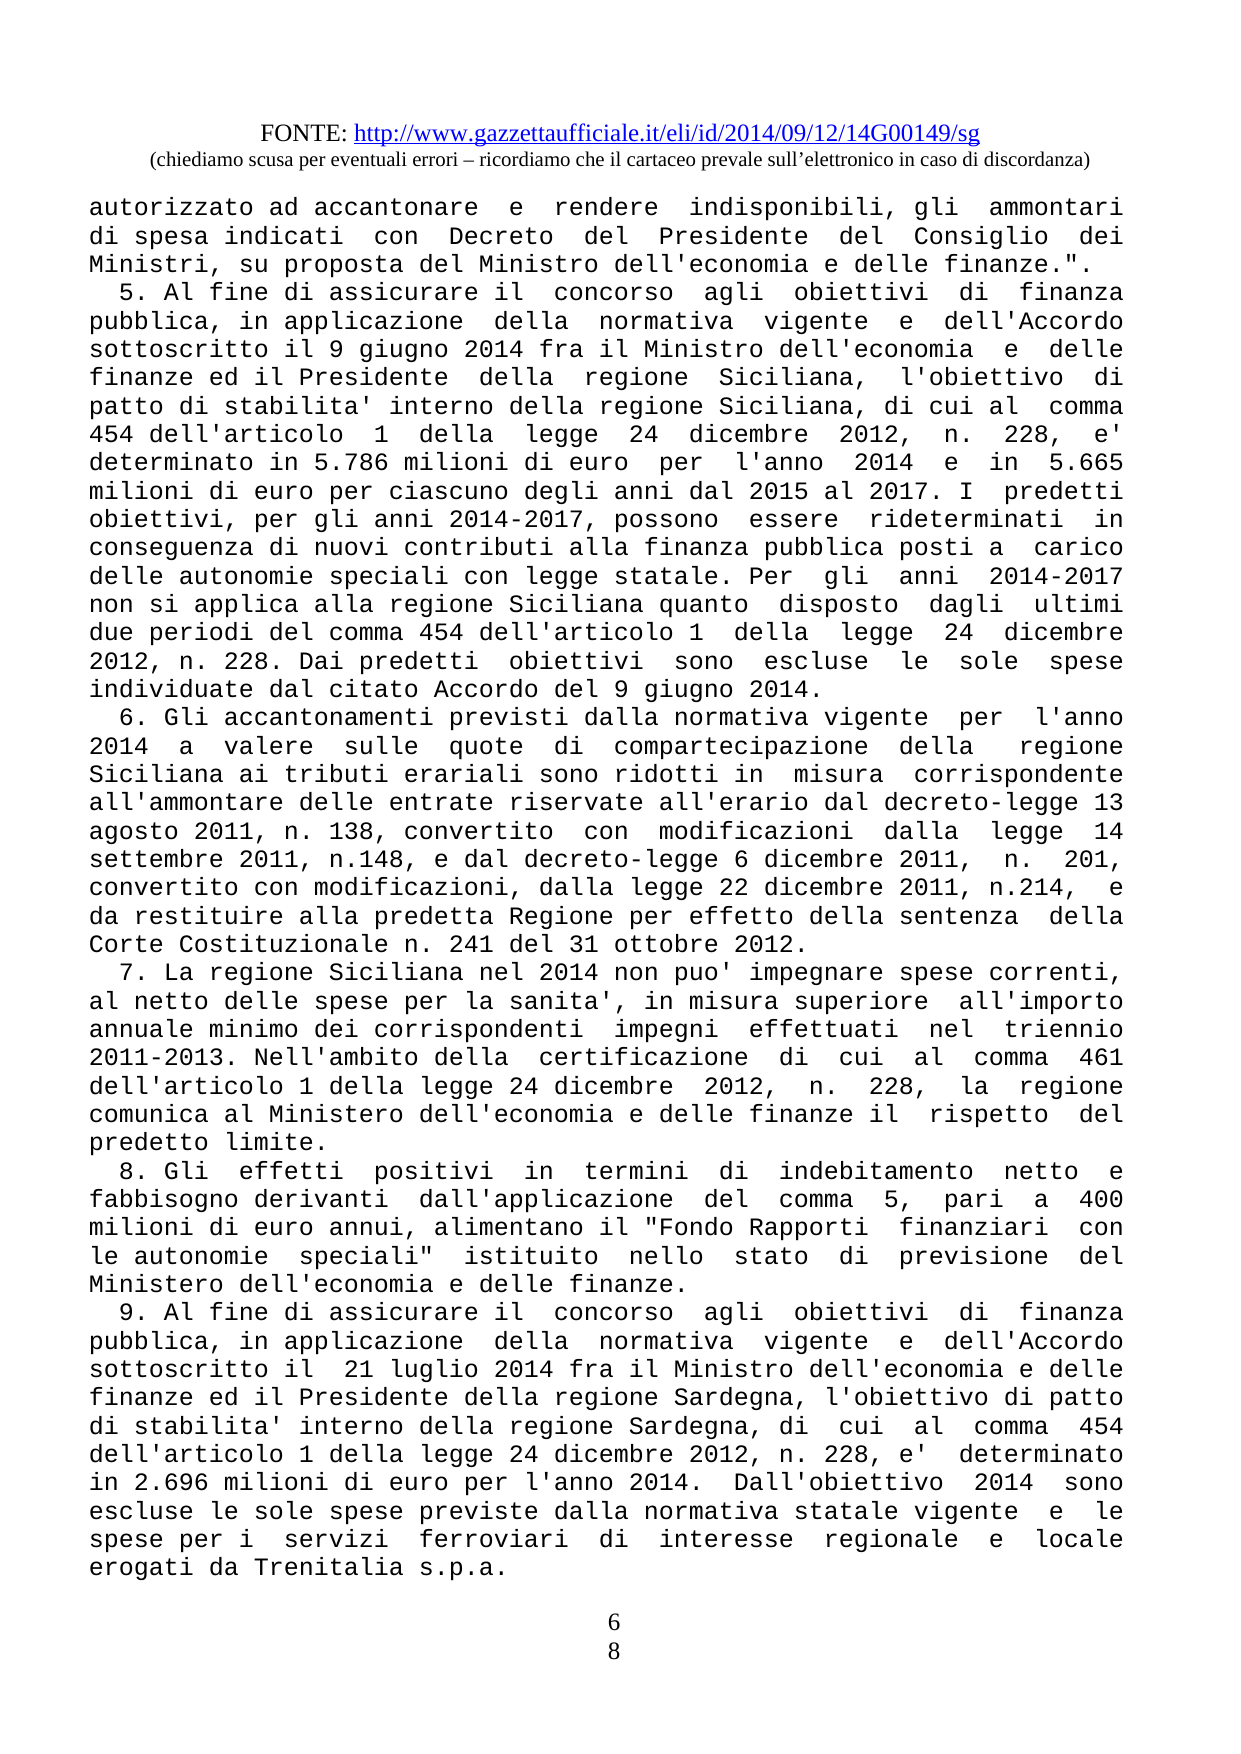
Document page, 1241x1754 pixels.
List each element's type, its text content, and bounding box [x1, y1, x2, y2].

text all'ammontare delle entrate riservate all'erario dal decreto-legge 13 [89, 790, 1152, 818]
text le autonomie speciali" istituito nello stato di previsione del [89, 1243, 1152, 1272]
text agosto 2011, n. 138, convertito con modificazioni dalla legge 14 [89, 818, 1152, 847]
text pubblica, in applicazione della normativa vigente e dell'Accordo [89, 1328, 1152, 1357]
text al netto delle spese per la sanita', in misura superiore all'importo [89, 988, 1152, 1017]
text Corte Costituzionale n. 241 del 31 ottobre 2012. [89, 932, 1152, 960]
text in 2.696 milioni di euro per l'anno 2014. Dall'obiettivo 2014 sono [89, 1470, 1152, 1498]
text sottoscritto il 21 luglio 2014 fra il Ministro dell'economia e delle [89, 1357, 1152, 1385]
text da restituire alla predetta Regione per effetto della sentenza della [89, 903, 1152, 932]
text patto di stabilita' interno della regione Siciliana, di cui al comma [89, 393, 1152, 422]
text finanze ed il Presidente della regione Siciliana, l'obiettivo di [89, 365, 1152, 393]
text conseguenza di nuovi contributi alla finanza pubblica posti a carico [89, 535, 1152, 563]
text 9. Al fine di assicurare il concorso agli obiettivi di finanza [89, 1300, 1152, 1328]
text 2012, n. 228. Dai predetti obiettivi sono escluse le sole spese [89, 648, 1152, 677]
text spese per i servizi ferroviari di interesse regionale e locale [89, 1527, 1152, 1555]
text predetto limite. [89, 1130, 1152, 1158]
text delle autonomie speciali con legge statale. Per gli anni 2014-2017 [89, 563, 1152, 592]
text 454 dell'articolo 1 della legge 24 dicembre 2012, n. 228, e' [89, 422, 1152, 450]
text autorizzato ad accantonare e rendere indisponibili, gli ammontari [89, 195, 1152, 223]
text obiettivi, per gli anni 2014-2017, possono essere rideterminati in [89, 507, 1152, 535]
text convertito con modificazioni, dalla legge 22 dicembre 2011, n.214, e [89, 875, 1152, 903]
text annuale minimo dei corrispondenti impegni effettuati nel triennio [89, 1017, 1152, 1045]
text 5. Al fine di assicurare il concorso agli obiettivi di finanza [89, 280, 1152, 308]
text sottoscritto il 9 giugno 2014 fra il Ministro dell'economia e delle [89, 337, 1152, 365]
text non si applica alla regione Siciliana quanto disposto dagli ultimi [89, 592, 1152, 620]
text determinato in 5.786 milioni di euro per l'anno 2014 e in 5.665 [89, 450, 1152, 478]
text 6. Gli accantonamenti previsti dalla normativa vigente per l'anno [89, 705, 1152, 733]
text erogati da Trenitalia s.p.a. [89, 1555, 1152, 1583]
text fabbisogno derivanti dall'applicazione del comma 5, pari a 400 [89, 1187, 1152, 1215]
text pubblica, in applicazione della normativa vigente e dell'Accordo [89, 308, 1152, 337]
text individuate dal citato Accordo del 9 giugno 2014. [89, 677, 1152, 705]
text Ministero dell'economia e delle finanze. [89, 1272, 1152, 1300]
text di stabilita' interno della regione Sardegna, di cui al comma 454 [89, 1413, 1152, 1442]
text settembre 2011, n.148, e dal decreto-legge 6 dicembre 2011, n. 201, [89, 847, 1152, 875]
text comunica al Ministero dell'economia e delle finanze il rispetto del [89, 1102, 1152, 1130]
text dell'articolo 1 della legge 24 dicembre 2012, n. 228, la regione [89, 1073, 1152, 1102]
text finanze ed il Presidente della regione Sardegna, l'obiettivo di patto [89, 1385, 1152, 1413]
text di spesa indicati con Decreto del Presidente del Consiglio dei [89, 223, 1152, 252]
text 2014 a valere sulle quote di compartecipazione della regione [89, 733, 1152, 762]
text Siciliana ai tributi erariali sono ridotti in misura corrispondente [89, 762, 1152, 790]
text Ministri, su proposta del Ministro dell'economia e delle finanze.". [89, 252, 1152, 280]
text 2011-2013. Nell'ambito della certificazione di cui al comma 461 [89, 1045, 1152, 1073]
text milioni di euro annui, alimentano il "Fondo Rapporti finanziari con [89, 1215, 1152, 1243]
text 8. Gli effetti positivi in termini di indebitamento netto e [89, 1158, 1152, 1187]
text milioni di euro per ciascuno degli anni dal 2015 al 2017. I predetti [89, 478, 1152, 507]
text 7. La regione Siciliana nel 2014 non puo' impegnare spese correnti, [89, 960, 1152, 988]
text dell'articolo 1 della legge 24 dicembre 2012, n. 228, e' determinato [89, 1442, 1152, 1470]
text due periodi del comma 454 dell'articolo 1 della legge 24 dicembre [89, 620, 1152, 648]
text escluse le sole spese previste dalla normativa statale vigente e le [89, 1498, 1152, 1527]
